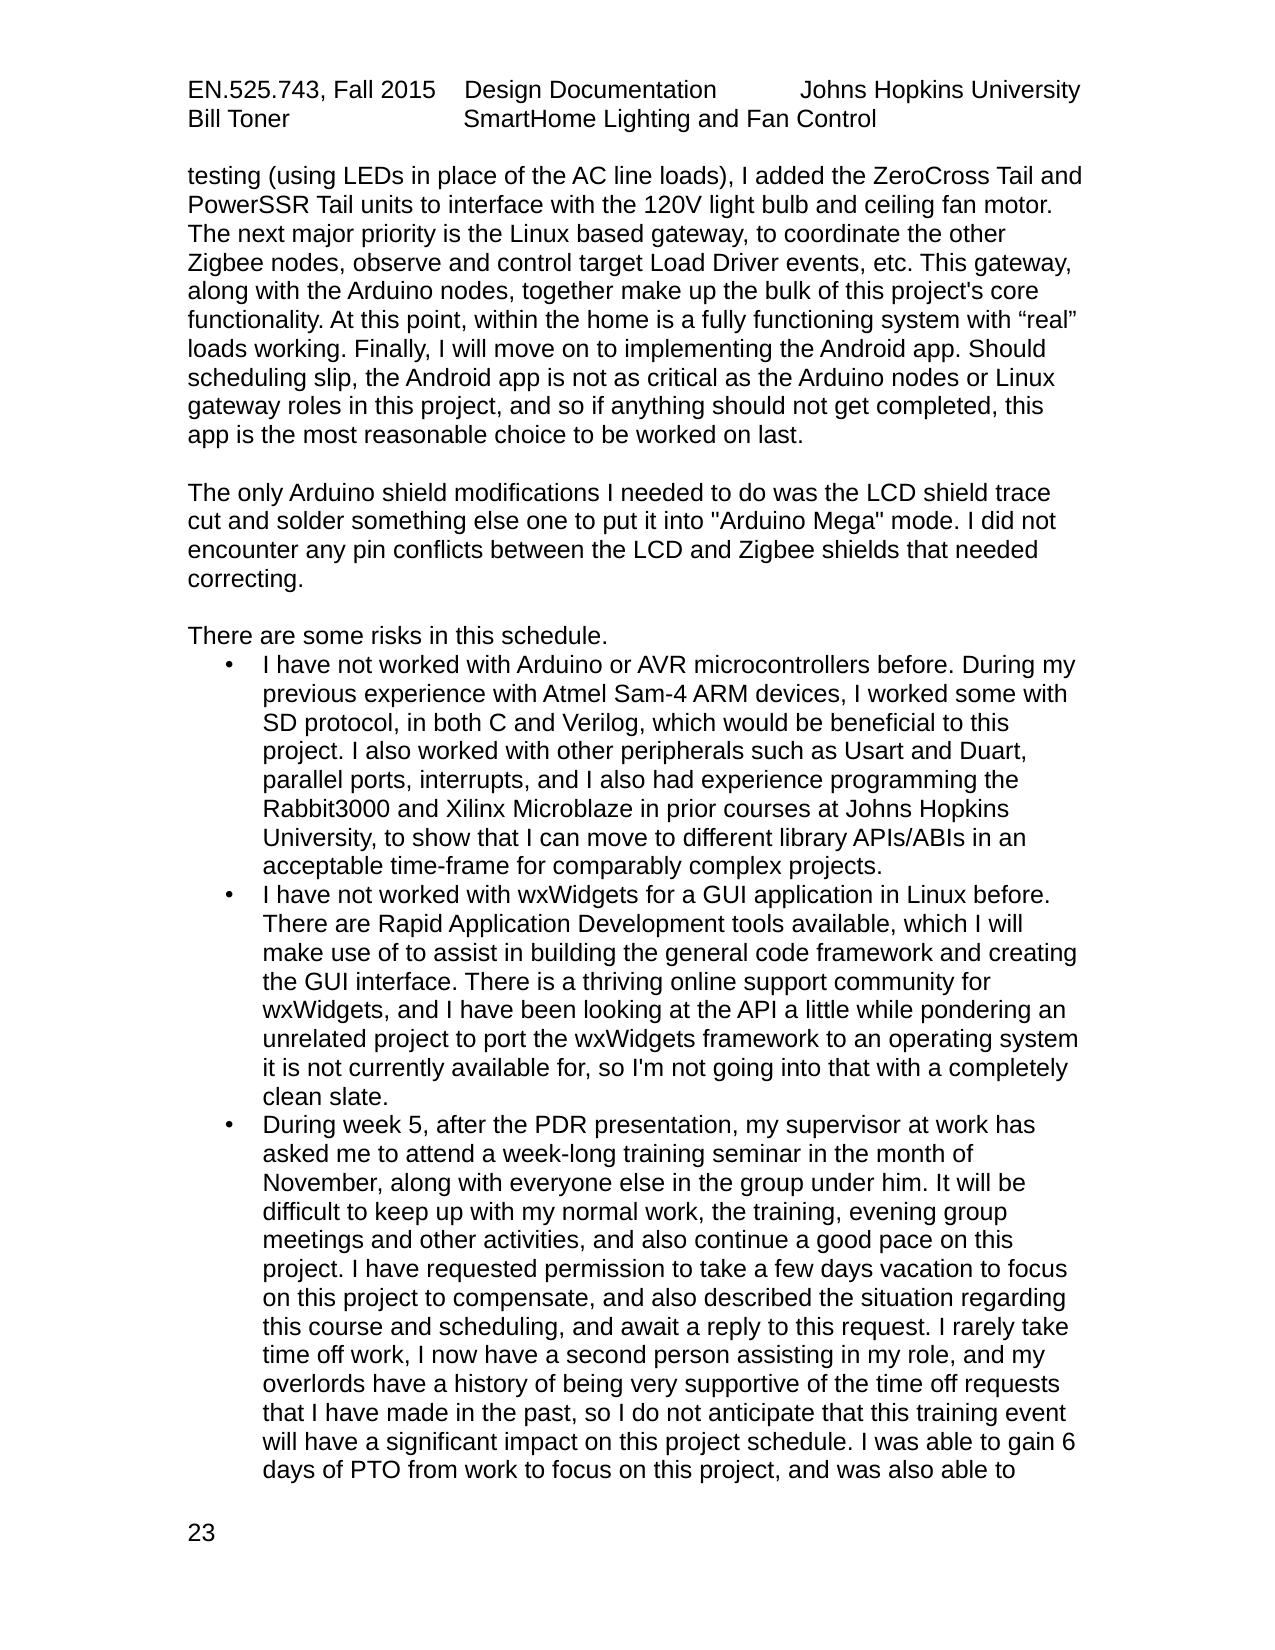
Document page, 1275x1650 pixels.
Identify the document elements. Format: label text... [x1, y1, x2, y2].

text testing (using LEDs in place of the AC line loads), I added the ZeroCross Tail and PowerSSR Tail units to interface with the 120V light bulb and ceiling fan motor. The next major priority is the Linux based gateway, to coordinate the other Zigbee nodes, observe and control target Load Driver events, etc. This gateway, along with the Arduino nodes, together make up the bulk of this project's core functionality. At this point, within the home is a fully functioning system with “real” loads working. Finally, I will move on to implementing the Android app. Should scheduling slip, the Android app is not as critical as the Arduino nodes or Linux gateway roles in this project, and so if anything should not get completed, this app is the most reasonable choice to be worked on last. [187, 161, 1087, 449]
text There are some risks in this schedule. [187, 621, 1087, 650]
text The only Arduino shield modifications I needed to do was the LCD shield trace cut and solder something else one to put it into "Arduino Mega" mode. I did not encounter any pin conflicts between the LCD and Zigbee shields that needed correcting. [187, 477, 1087, 592]
list During week 5, after the PDR presentation, my supervisor at work has asked me to attend a week-long training seminar in the month of November, along with everyone else in the group under him. It will be difficult to keep up with my normal work, the training, evening group meetings and other activities, and also continue a good pace on this project. I have requested permission to take a few days vacation to focus on this project to compensate, and also described the situation regarding this course and scheduling, and await a reply to this request. I rarely take time off work, I now have a second person assisting in my role, and my overlords have a history of being very supportive of the time off requests that I have made in the past, so I do not anticipate that this training event will have a significant impact on this project schedule. I was able to gain 6 days of PTO from work to focus on this project, and was also able to [225, 1110, 1087, 1484]
list I have not worked with wxWidgets for a GUI application in Linux before. There are Rapid Application Development tools available, which I will make use of to assist in building the general code framework and creating the GUI interface. There is a thriving online support community for wxWidgets, and I have been looking at the API a little while pondering an unrelated project to port the wxWidgets framework to an operating system it is not currently available for, so I'm not going into that with a completely clean slate. [225, 880, 1087, 1110]
list I have not worked with Arduino or AVR microcontrollers before. During my previous experience with Atmel Sam-4 ARM devices, I worked some with SD protocol, in both C and Verilog, which would be beneficial to this project. I also worked with other peripherals such as Usart and Duart, parallel ports, interrupts, and I also had experience programming the Rabbit3000 and Xilinx Microblaze in prior courses at Johns Hopkins University, to show that I can move to different library APIs/ABIs in an acceptable time-frame for comparably complex projects. [225, 650, 1087, 880]
